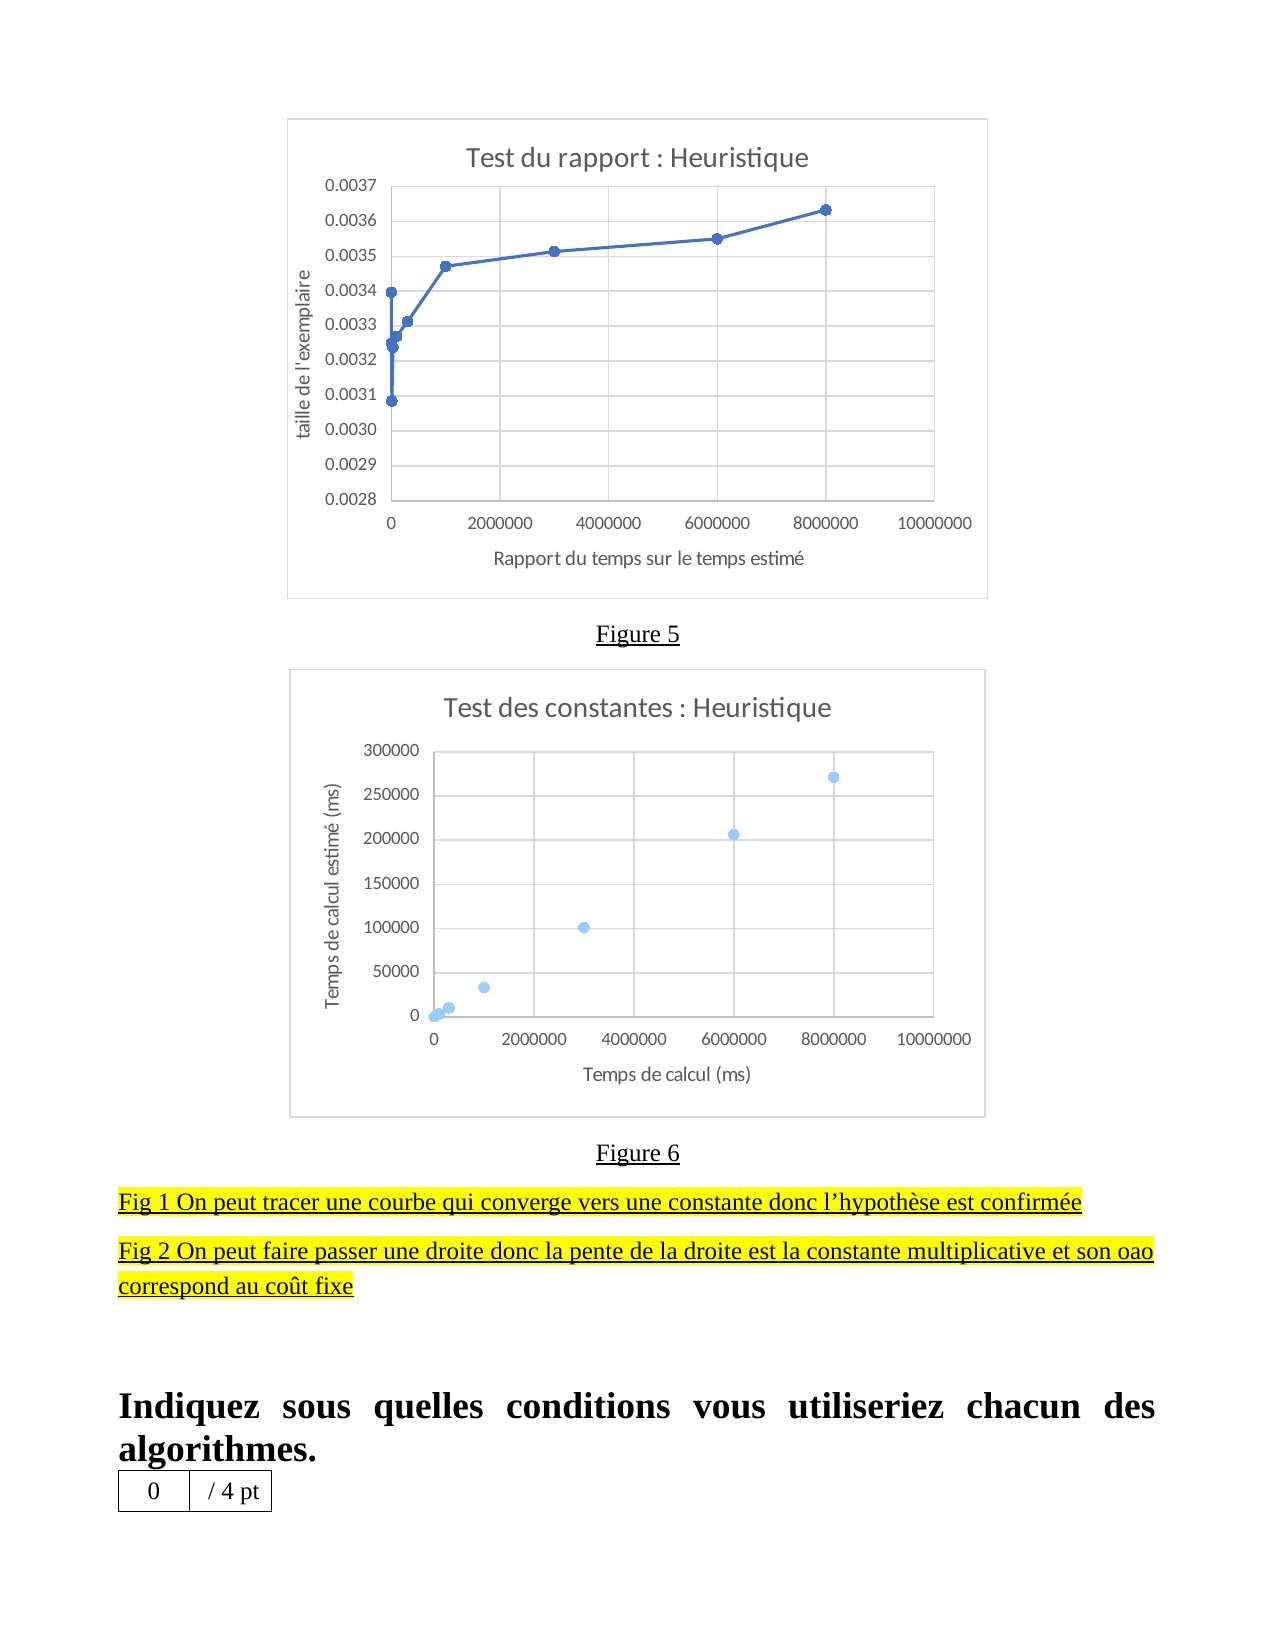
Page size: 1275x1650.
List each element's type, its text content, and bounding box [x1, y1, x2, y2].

table_header / 4 pt [190, 1471, 271, 1511]
table_header 0 [119, 1471, 189, 1511]
text Fig 1 On peut tracer une courbe qui converge vers une constante donc l’hypothèse est confirmée [118, 1187, 1157, 1216]
text Figure 5 [118, 619, 1157, 648]
text Fig 2 On peut faire passer une droite donc la pente de la droite est la constante multiplicative et son oao correspond au coût fixe [118, 1236, 1157, 1299]
text Figure 6 [118, 1138, 1157, 1167]
subtitle Indiquez sous quelles conditions vous utiliseriez chacun des algorithmes. [118, 1383, 1157, 1470]
